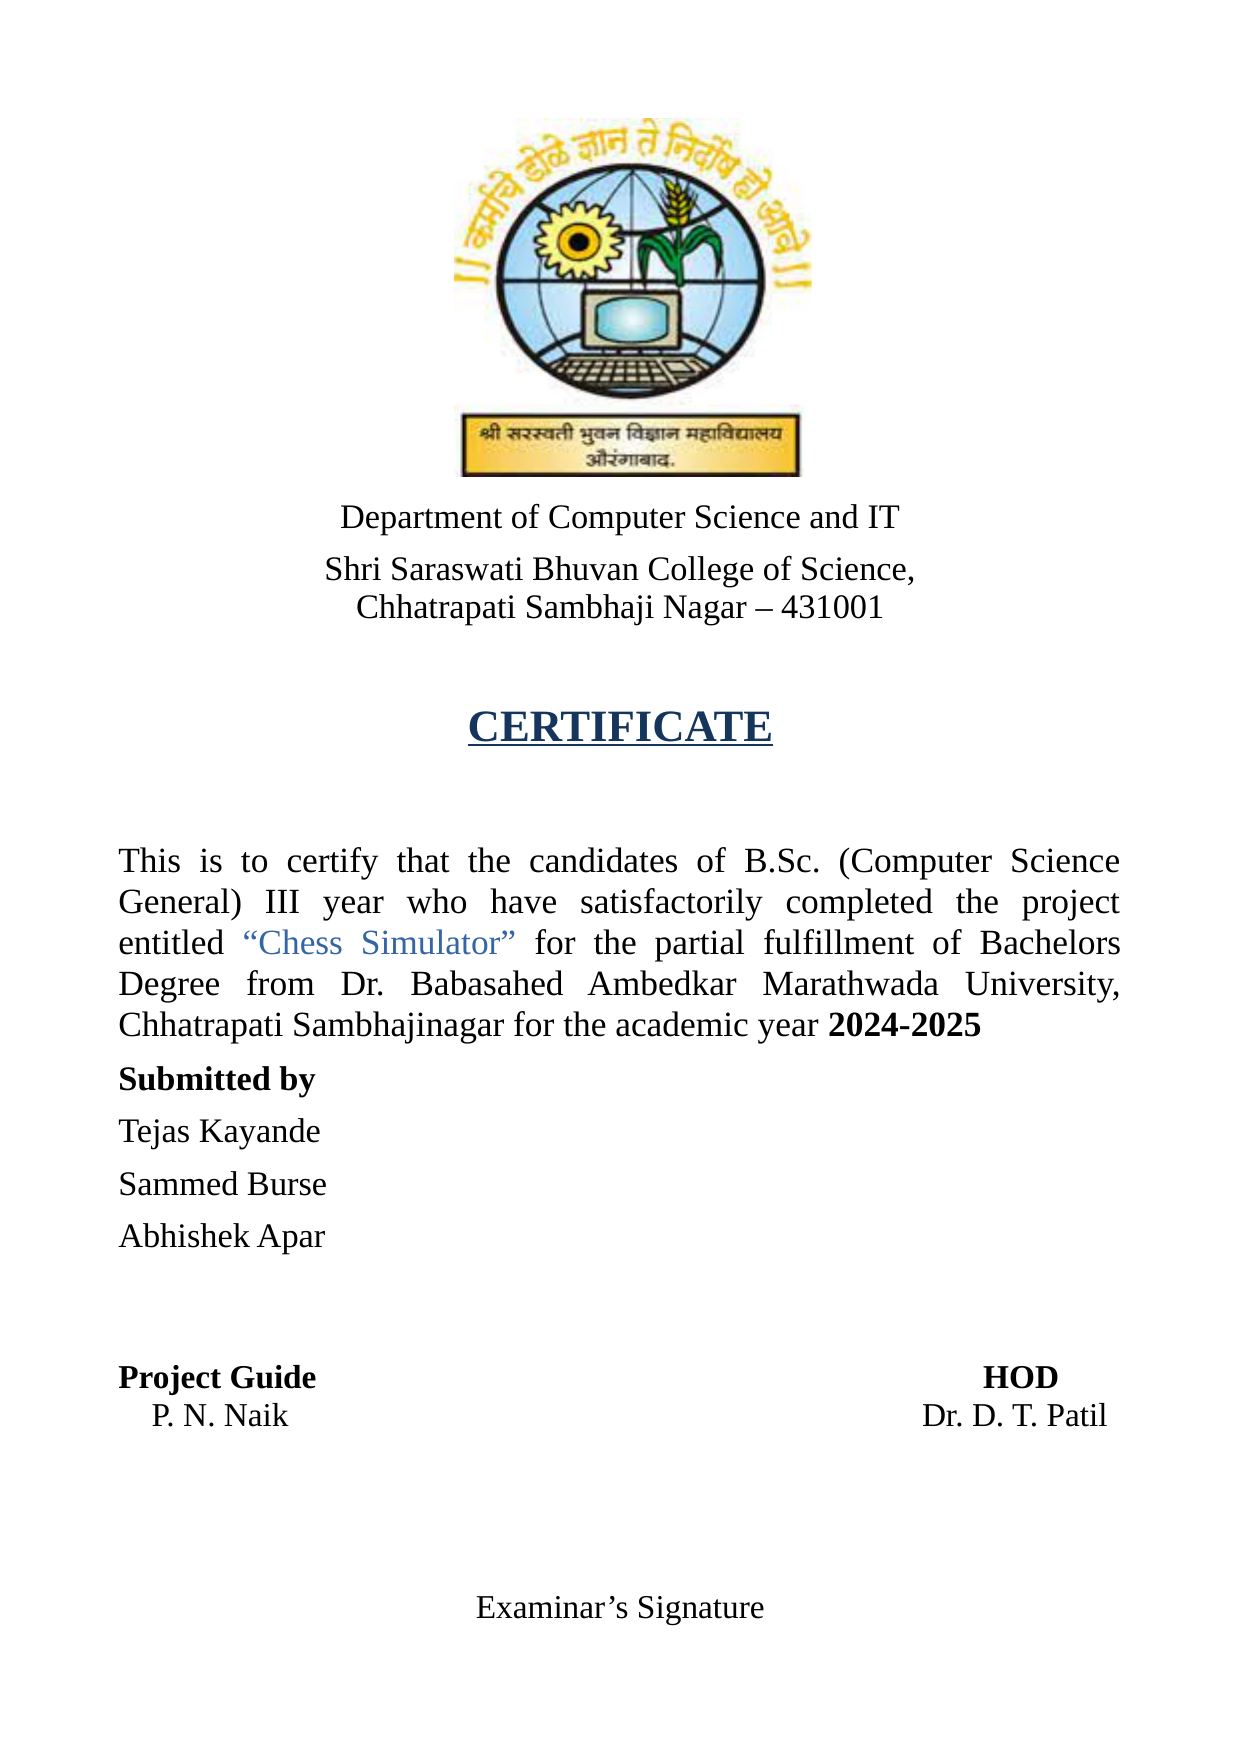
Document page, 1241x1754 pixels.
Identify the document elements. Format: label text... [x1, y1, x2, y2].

text CERTIFICATE [118, 699, 1122, 743]
text Chhatrapati Sambhaji Nagar – 431001 [118, 586, 1122, 625]
text Department of Computer Science and IT [118, 507, 1122, 534]
text Submitted by [118, 1069, 1122, 1096]
text Sammed Burse [118, 1173, 1122, 1201]
text Abhishek Apar [118, 1226, 1122, 1253]
text Tejas Kayande [118, 1121, 1122, 1148]
text P. N. Naik Dr. D. T. Patil [118, 1395, 1122, 1434]
text Examinar’s Signature [118, 1587, 1122, 1625]
text Project Guide HOD [118, 1357, 1122, 1395]
text Shri Saraswati Bhuvan College of Science, [118, 559, 1122, 586]
text This is to certify that the candidates of B.Sc. (Computer Science General) III year who have satisfactorily completed the project entitled “Chess Simulator” for the partial fulfillment of Bachelors Degree from Dr. Babasahed Ambedkar Marathwada University, Chhatrapati Sambhajinagar for the academic year 2024-2025 [118, 840, 1122, 1044]
picture [453, 118, 812, 477]
